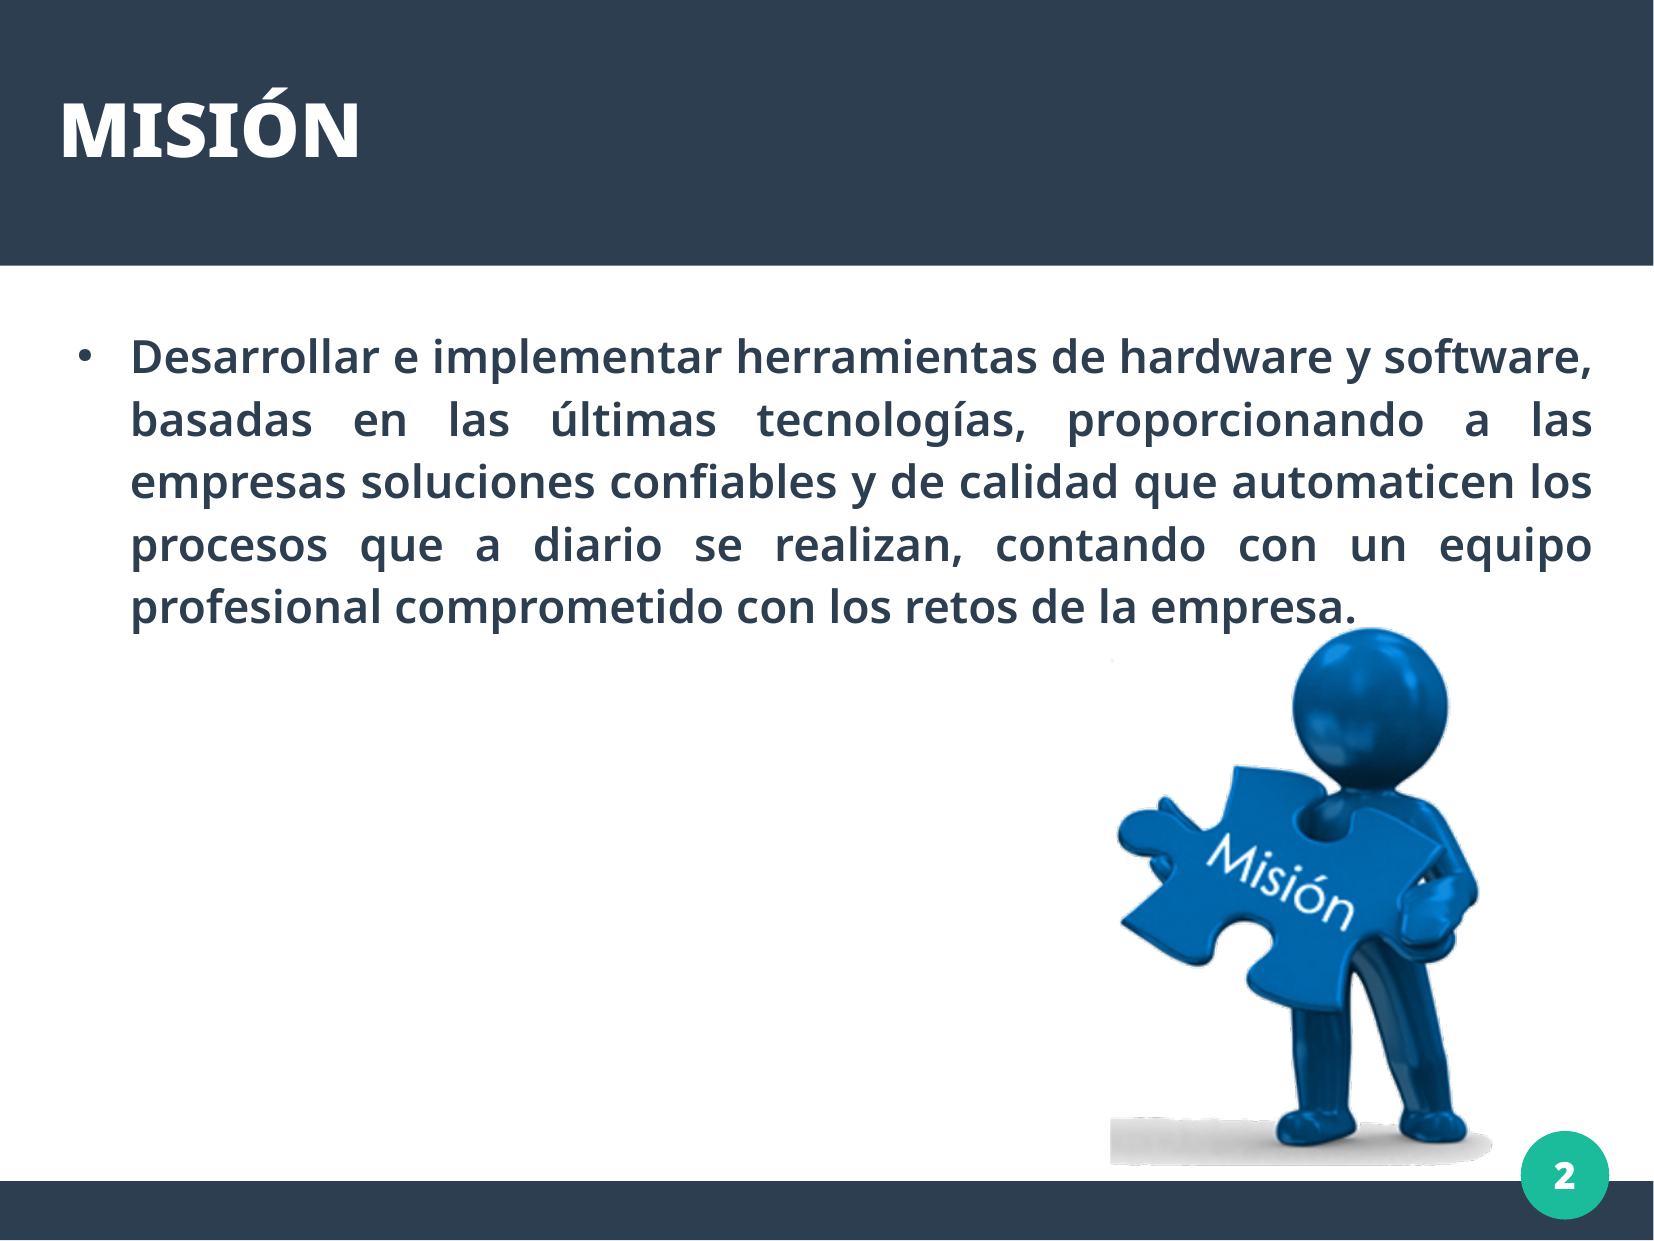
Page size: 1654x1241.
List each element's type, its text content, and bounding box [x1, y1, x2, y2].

picture [1110, 552, 1493, 1241]
list Desarrollar e implementar herramientas de hardware y software, basadas en las últimas tecnologías, proporcionando a las empresas soluciones confiables y de calidad que automaticen los procesos que a diario se realizan, contando con un equipo profesional comprometido con los retos de la empresa. [59, 324, 1595, 1152]
title MISIÓN [59, 49, 1595, 207]
